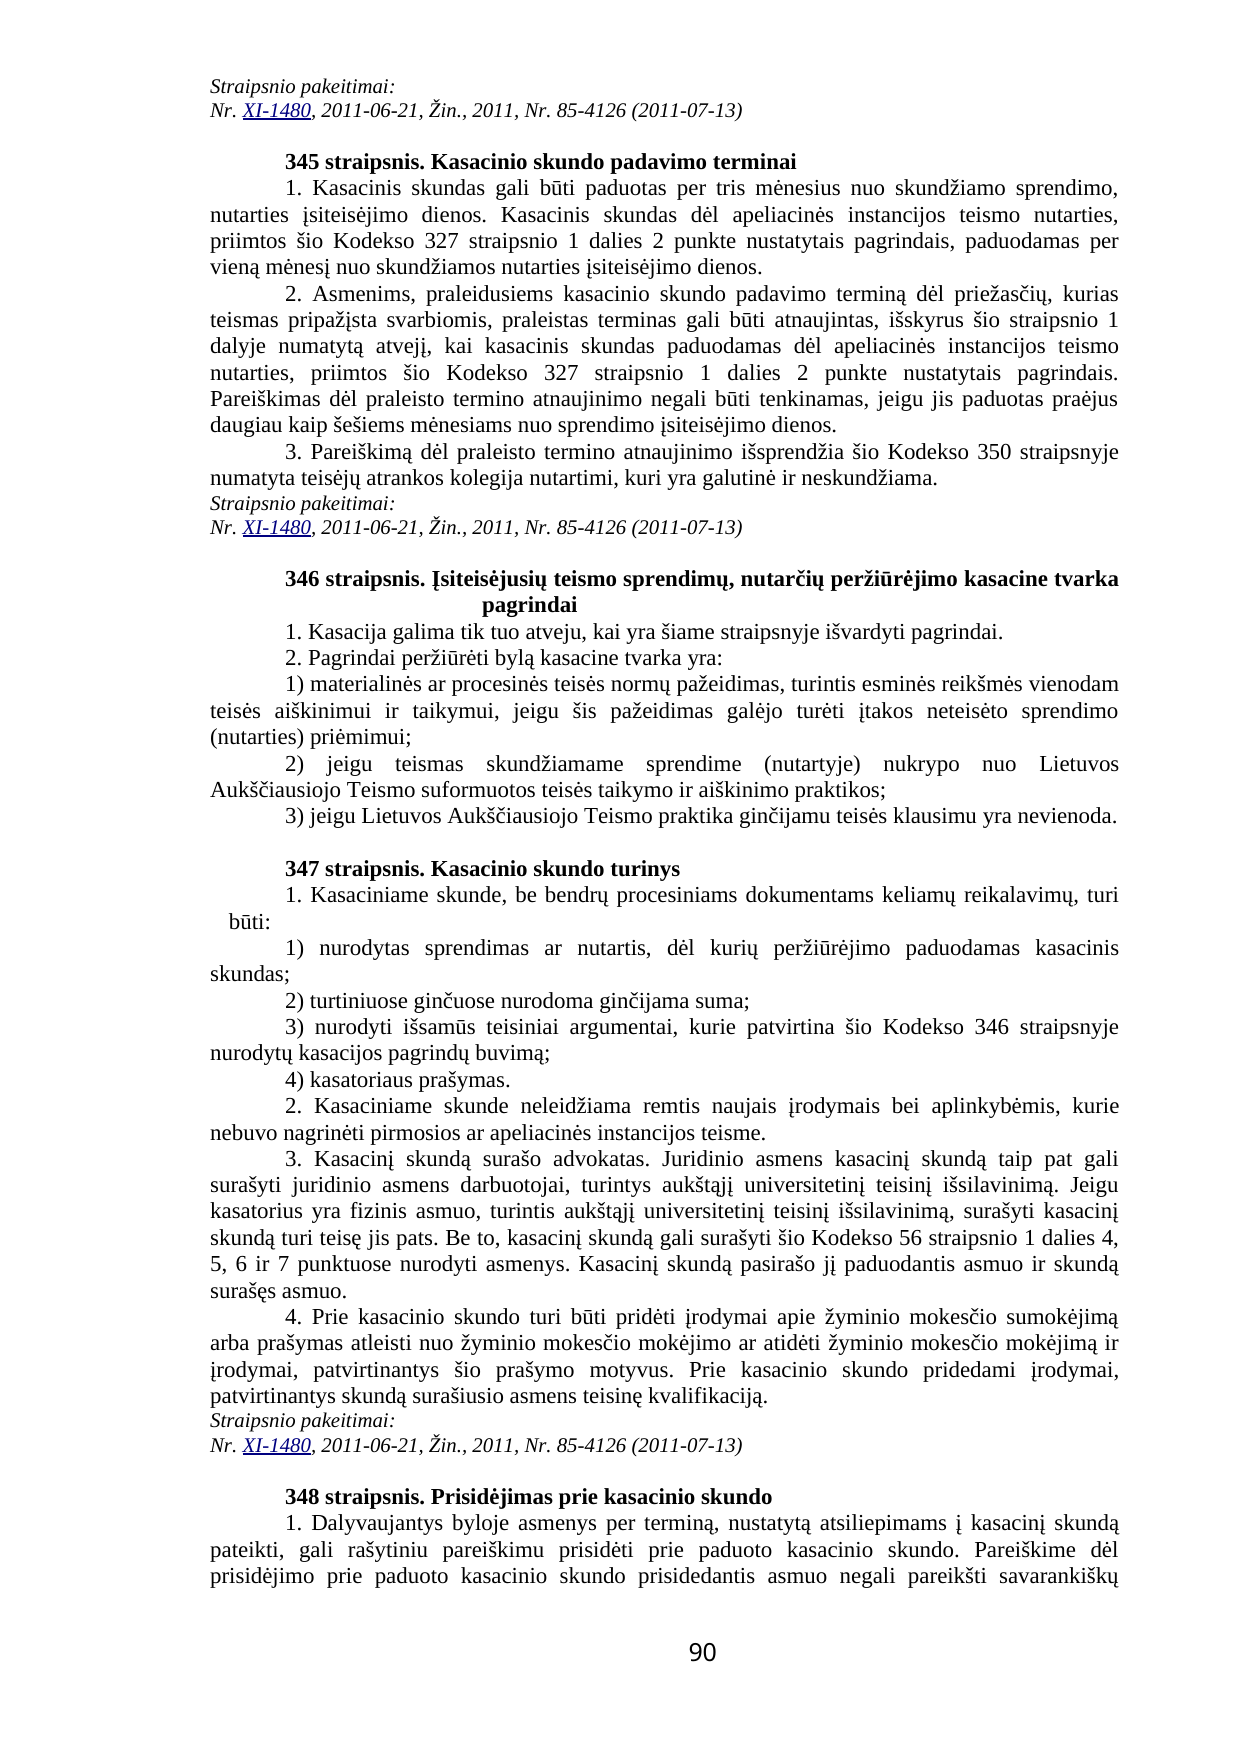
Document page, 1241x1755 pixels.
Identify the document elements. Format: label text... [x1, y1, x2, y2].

text 348 straipsnis. Prisidėjimas prie kasacinio skundo [229, 1483, 1120, 1509]
text Straipsnio pakeitimai: [210, 491, 1120, 515]
text 2) turtiniuose ginčuose nurodoma ginčijama suma; [210, 987, 1120, 1013]
text 345 straipsnis. Kasacinio skundo padavimo terminai [210, 148, 1120, 174]
text 3. Pareiškimą dėl praleisto termino atnaujinimo išsprendžia šio Kodekso 350 straipsnyje numatyta teisėjų atrankos kolegija nutartimi, kuri yra galutinė ir neskundžiama. [210, 438, 1120, 491]
text 4) kasatoriaus prašymas. [210, 1066, 1120, 1092]
text 2. Pagrindai peržiūrėti bylą kasacine tvarka yra: [210, 644, 1120, 671]
text 347 straipsnis. Kasacinio skundo turinys [210, 855, 1120, 881]
text Nr. XI-1480, 2011-06-21, Žin., 2011, Nr. 85-4126 (2011-07-13) [210, 515, 1120, 539]
text 2. Asmenims, praleidusiems kasacinio skundo padavimo terminą dėl priežasčių, kurias teismas pripažįsta svarbiomis, praleistas terminas gali būti atnaujintas, išskyrus šio straipsnio 1 dalyje numatytą atvejį, kai kasacinis skundas paduodamas dėl apeliacinės instancijos teismo nutarties, priimtos šio Kodekso 327 straipsnio 1 dalies 2 punkte nustatytais pagrindais. Pareiškimas dėl praleisto termino atnaujinimo negali būti tenkinamas, jeigu jis paduotas praėjus daugiau kaip šešiems mėnesiams nuo sprendimo įsiteisėjimo dienos. [210, 280, 1120, 438]
text 3) jeigu Lietuvos Aukščiausiojo Teismo praktika ginčijamu teisės klausimu yra nevienoda. [210, 802, 1120, 829]
text Nr. XI-1480, 2011-06-21, Žin., 2011, Nr. 85-4126 (2011-07-13) [210, 98, 1120, 122]
text 2. Kasaciniame skunde neleidžiama remtis naujais įrodymais bei aplinkybėmis, kurie nebuvo nagrinėti pirmosios ar apeliacinės instancijos teisme. [210, 1092, 1120, 1145]
text Straipsnio pakeitimai: [210, 1408, 1120, 1432]
text 1. Kasacinis skundas gali būti paduotas per tris mėnesius nuo skundžiamo sprendimo, nutarties įsiteisėjimo dienos. Kasacinis skundas dėl apeliacinės instancijos teismo nutarties, priimtos šio Kodekso 327 straipsnio 1 dalies 2 punkte nustatytais pagrindais, paduodamas per vieną mėnesį nuo skundžiamos nutarties įsiteisėjimo dienos. [210, 174, 1120, 280]
text 1. Kasaciniame skunde, be bendrų procesiniams dokumentams keliamų reikalavimų, turi būti: [229, 881, 1120, 934]
text 3) nurodyti išsamūs teisiniai argumentai, kurie patvirtina šio Kodekso 346 straipsnyje nurodytų kasacijos pagrindų buvimą; [210, 1013, 1120, 1066]
text 1) nurodytas sprendimas ar nutartis, dėl kurių peržiūrėjimo paduodamas kasacinis skundas; [210, 934, 1120, 987]
text 1. Kasacija galima tik tuo atveju, kai yra šiame straipsnyje išvardyti pagrindai. [210, 618, 1120, 644]
text 1. Dalyvaujantys byloje asmenys per terminą, nustatytą atsiliepimams į kasacinį skundą pateikti, gali rašytiniu pareiškimu prisidėti prie paduoto kasacinio skundo. Pareiškime dėl prisidėjimo prie paduoto kasacinio skundo prisidedantis asmuo negali pareikšti savarankiškų [210, 1509, 1120, 1588]
text 3. Kasacinį skundą surašo advokatas. Juridinio asmens kasacinį skundą taip pat gali surašyti juridinio asmens darbuotojai, turintys aukštąjį universitetinį teisinį išsilavinimą. Jeigu kasatorius yra fizinis asmuo, turintis aukštąjį universitetinį teisinį išsilavinimą, surašyti kasacinį skundą turi teisę jis pats. Be to, kasacinį skundą gali surašyti šio Kodekso 56 straipsnio 1 dalies 4, 5, 6 ir 7 punktuose nurodyti asmenys. Kasacinį skundą pasirašo jį paduodantis asmuo ir skundą surašęs asmuo. [210, 1145, 1120, 1303]
text 2) jeigu teismas skundžiamame sprendime (nutartyje) nukrypo nuo Lietuvos Aukščiausiojo Teismo suformuotos teisės taikymo ir aiškinimo praktikos; [210, 749, 1120, 802]
text 4. Prie kasacinio skundo turi būti pridėti įrodymai apie žyminio mokesčio sumokėjimą arba prašymas atleisti nuo žyminio mokesčio mokėjimo ar atidėti žyminio mokesčio mokėjimą ir įrodymai, patvirtinantys šio prašymo motyvus. Prie kasacinio skundo pridedami įrodymai, patvirtinantys skundą surašiusio asmens teisinę kvalifikaciją. [210, 1303, 1120, 1408]
text Nr. XI-1480, 2011-06-21, Žin., 2011, Nr. 85-4126 (2011-07-13) [210, 1432, 1120, 1457]
text Straipsnio pakeitimai: [210, 73, 1120, 98]
text 1) materialinės ar procesinės teisės normų pažeidimas, turintis esminės reikšmės vienodam teisės aiškinimui ir taikymui, jeigu šis pažeidimas galėjo turėti įtakos neteisėto sprendimo (nutarties) priėmimui; [210, 671, 1120, 749]
text 346 straipsnis. Įsiteisėjusių teismo sprendimų, nutarčių peržiūrėjimo kasacine tvarka pagrindai [285, 565, 1120, 618]
